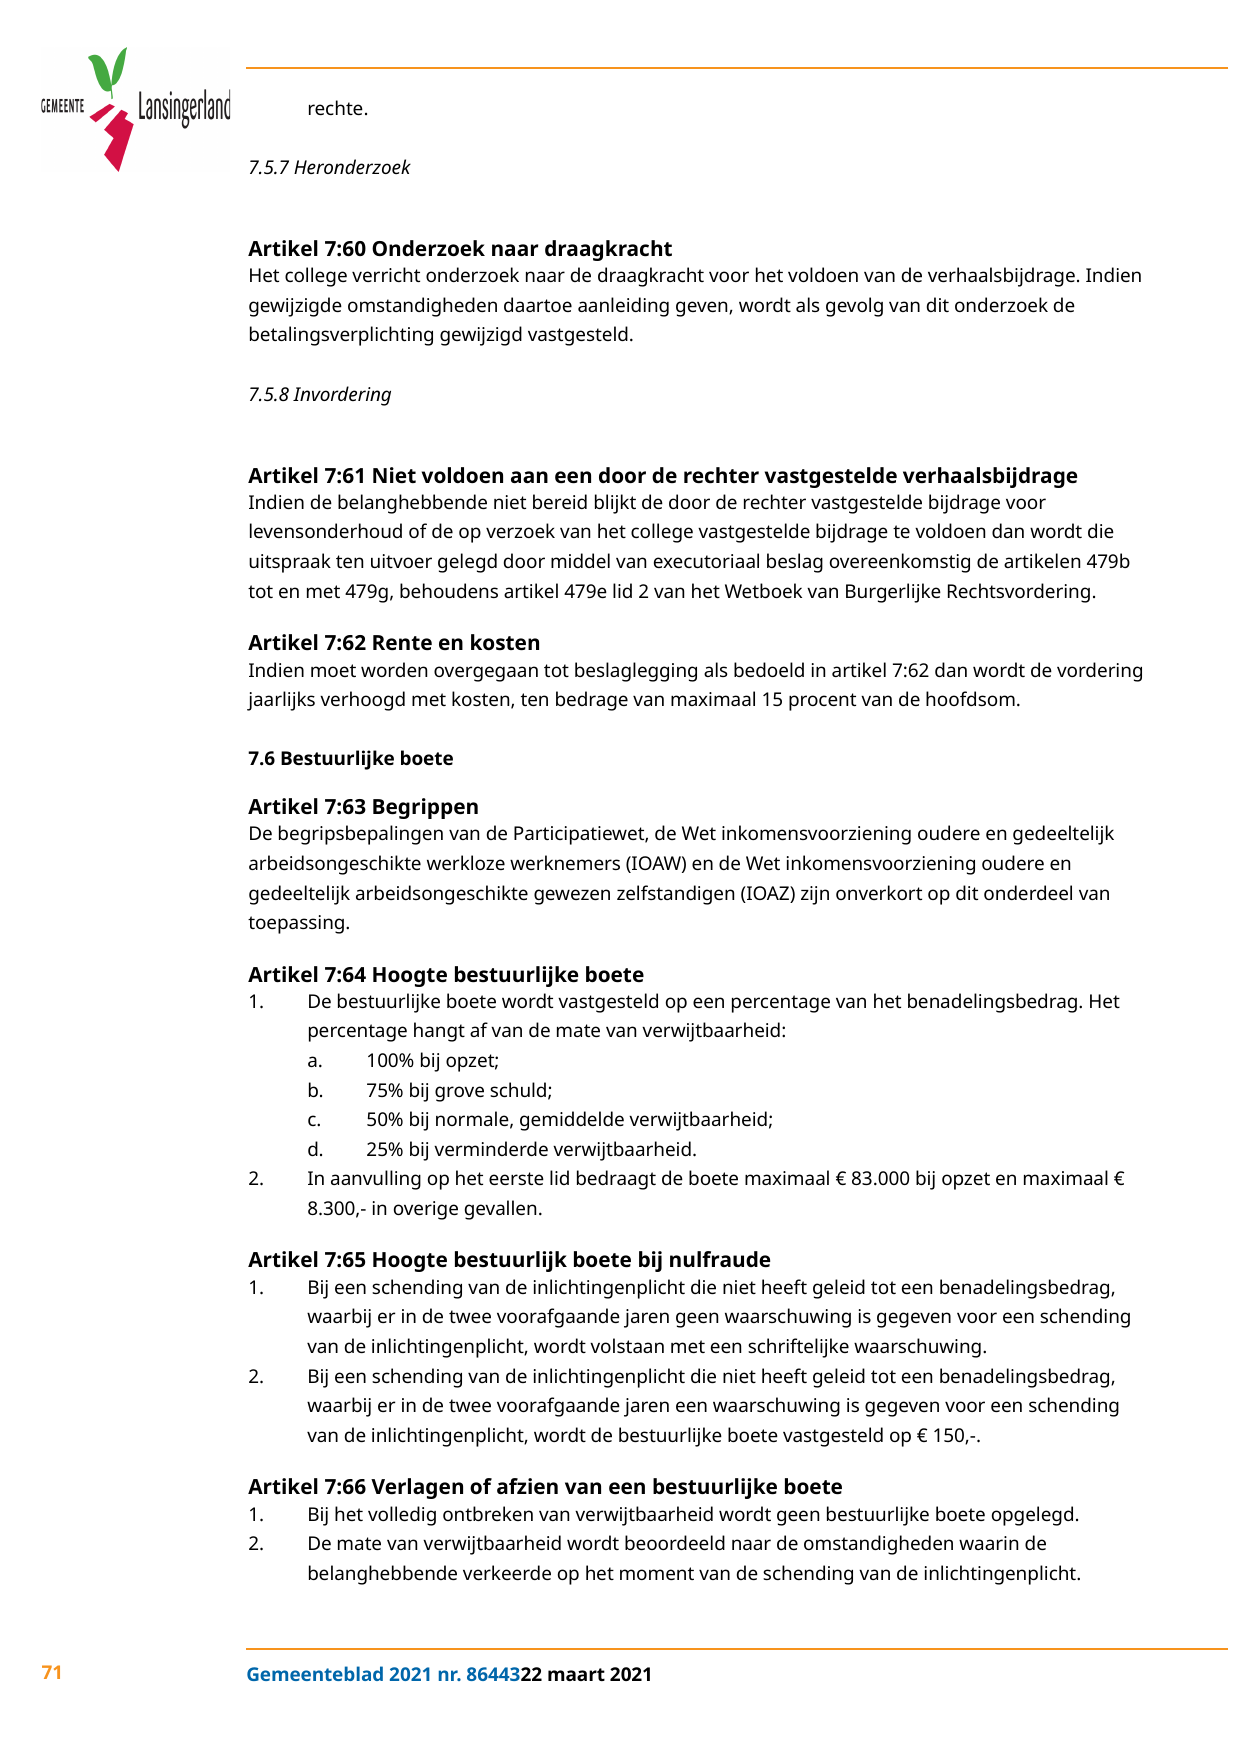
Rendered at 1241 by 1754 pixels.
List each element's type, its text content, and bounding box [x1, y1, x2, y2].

text 7.5.7 Heronderzoek [248, 154, 1152, 180]
list De bestuurlijke boete wordt vastgesteld op een percentage van het benadelingsbedrag. Het percentage hangt af van de mate van verwijtbaarheid: [248, 988, 1152, 1043]
text Indien de belanghebbende niet bereid blijkt de door de rechter vastgestelde bijdrage voor levensonderhoud of de op verzoek van het college vastgestelde bijdrage te voldoen dan wordt die uitspraak ten uitvoer gelegd door middel van executoriaal beslag overeenkomstig de artikelen 479b tot en met 479g, behoudens artikel 479e lid 2 van het Wetboek van Burgerlijke Rechtsvordering. [248, 489, 1152, 604]
text Indien moet worden overgegaan tot beslaglegging als bedoeld in artikel 7:62 dan wordt de vordering jaarlijks verhoogd met kosten, ten bedrage van maximaal 15 procent van de hoofdsom. [248, 657, 1152, 712]
list 100% bij opzet; [307, 1047, 1152, 1073]
list In aanvulling op het eerste lid bedraagt de boete maximaal € 83.000 bij opzet en maximaal € 8.300,- in overige gevallen. [248, 1166, 1152, 1221]
list Bij een schending van de inlichtingenplicht die niet heeft geleid tot een benadelingsbedrag, waarbij er in de twee voorafgaande jaren een waarschuwing is gegeven voor een schending van de inlichtingenplicht, wordt de bestuurlijke boete vastgesteld op € 150,-. [248, 1363, 1152, 1448]
list 50% bij normale, gemiddelde verwijtbaarheid; [307, 1106, 1152, 1132]
text Artikel 7:64 Hoogte bestuurlijke boete [248, 960, 1152, 988]
list Bij het volledig ontbreken van verwijtbaarheid wordt geen bestuurlijke boete opgelegd. [248, 1501, 1152, 1527]
text 7.6 Bestuurlijke boete [248, 746, 1152, 771]
text 7.5.8 Invordering [248, 381, 1152, 406]
list Bij een schending van de inlichtingenplicht die niet heeft geleid tot een benadelingsbedrag, waarbij er in de twee voorafgaande jaren geen waarschuwing is gegeven voor een schending van de inlichtingenplicht, wordt volstaan met een schriftelijke waarschuwing. [248, 1274, 1152, 1359]
text Het college verricht onderzoek naar de draagkracht voor het voldoen van de verhaalsbijdrage. Indien gewijzigde omstandigheden daartoe aanleiding geven, wordt als gevolg van dit onderzoek de betalingsverplichting gewijzigd vastgesteld. [248, 262, 1152, 347]
text Artikel 7:66 Verlagen of afzien van een bestuurlijke boete [248, 1472, 1152, 1501]
list rechte. [248, 95, 1152, 121]
text Artikel 7:61 Niet voldoen aan een door de rechter vastgestelde verhaalsbijdrage [248, 461, 1152, 489]
list De mate van verwijtbaarheid wordt beoordeeld naar de omstandigheden waarin de belanghebbende verkeerde op het moment van de schending van de inlichtingenplicht. [248, 1530, 1152, 1586]
text De begripsbepalingen van de Participatiewet, de Wet inkomensvoorziening oudere en gedeeltelijk arbeidsongeschikte werkloze werknemers (IOAW) en de Wet inkomensvoorziening oudere en gedeeltelijk arbeidsongeschikte gewezen zelfstandigen (IOAZ) zijn onverkort op dit onderdeel van toepassing. [248, 821, 1152, 935]
picture [41, 47, 231, 172]
text Artikel 7:62 Rente en kosten [248, 628, 1152, 657]
text Artikel 7:60 Onderzoek naar draagkracht [248, 234, 1152, 262]
text Artikel 7:63 Begrippen [248, 792, 1152, 821]
text Artikel 7:65 Hoogte bestuurlijk boete bij nulfraude [248, 1246, 1152, 1274]
list 75% bij grove schuld; [307, 1077, 1152, 1103]
list 25% bij verminderde verwijtbaarheid. [307, 1136, 1152, 1162]
